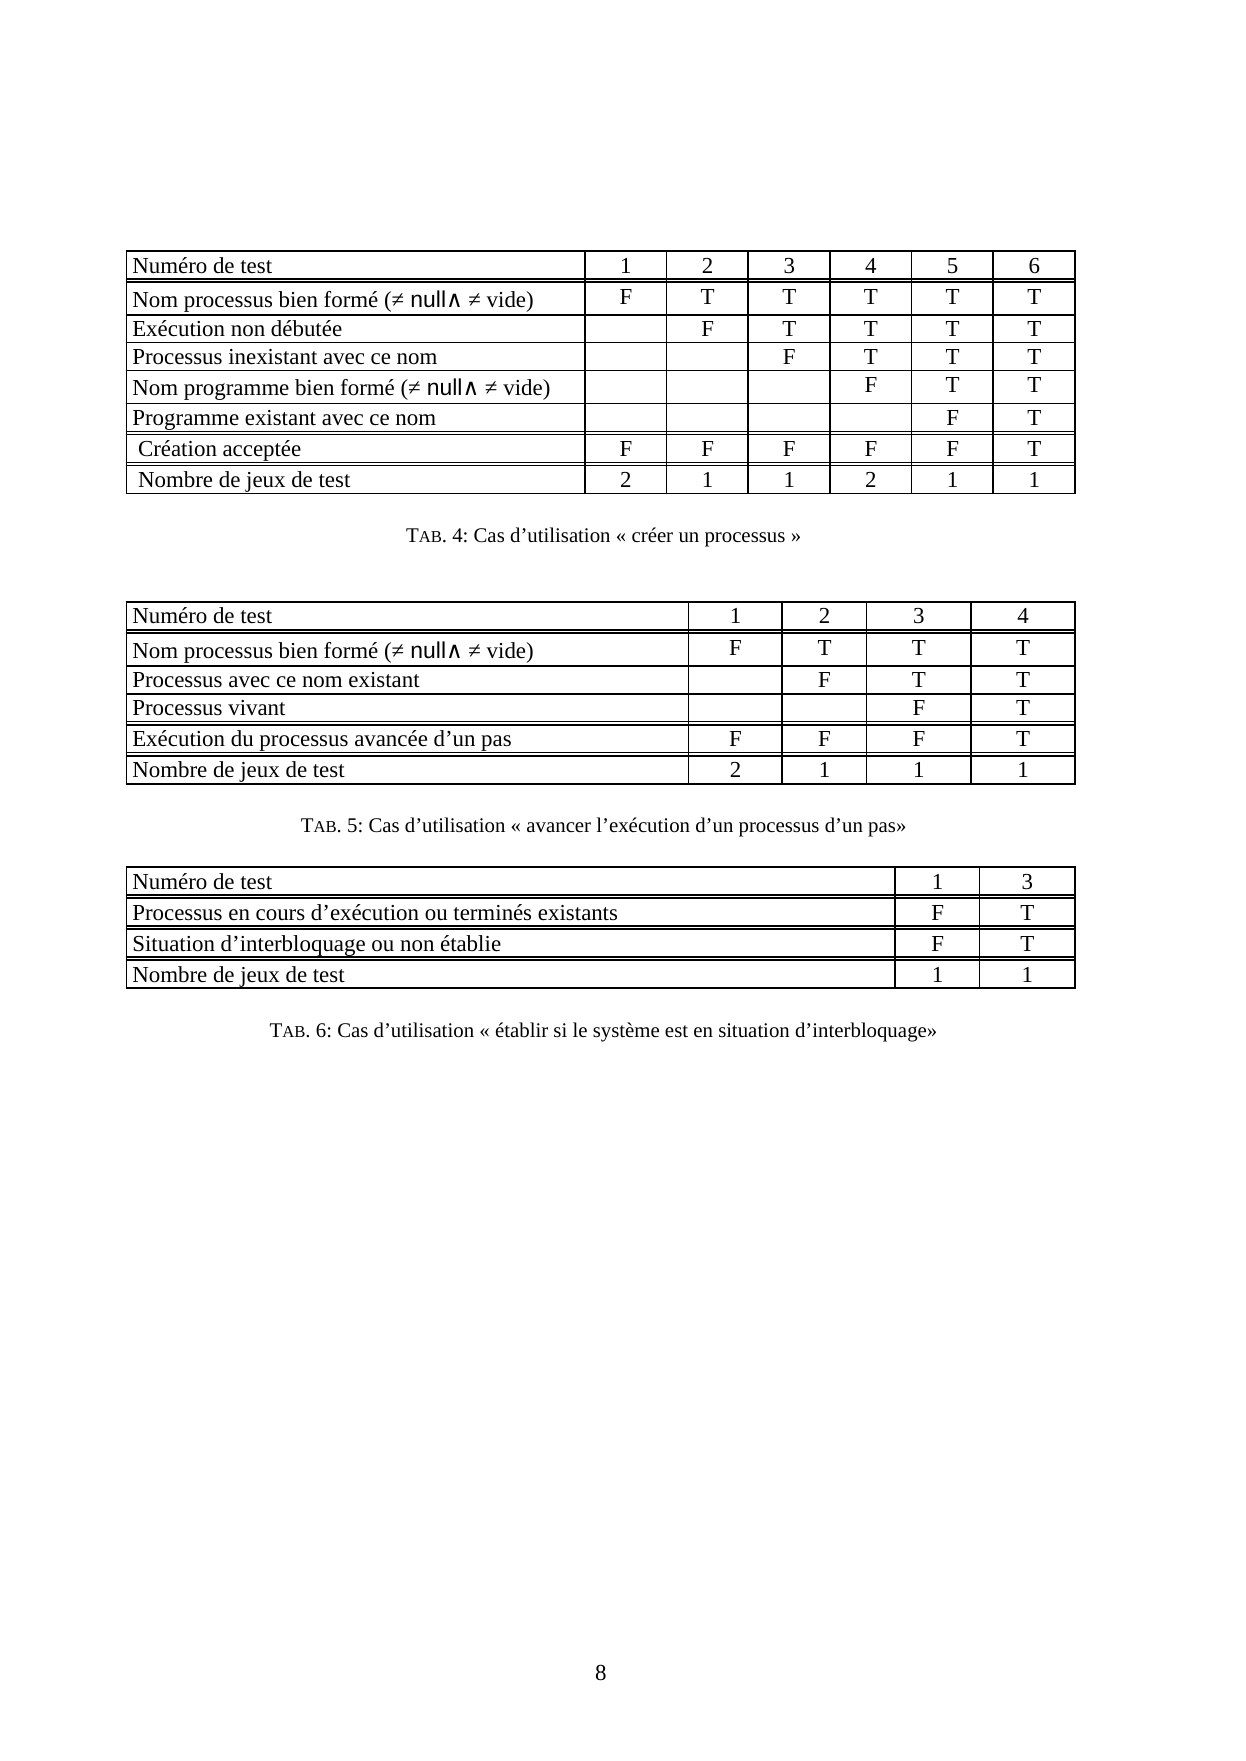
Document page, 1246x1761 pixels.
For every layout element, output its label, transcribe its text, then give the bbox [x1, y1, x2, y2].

table_cell 1 [667, 466, 747, 493]
table_header 4 [831, 252, 911, 278]
table_cell [689, 695, 781, 721]
table_header 2 [783, 603, 866, 629]
table_cell [586, 371, 666, 403]
table_cell [586, 343, 666, 370]
table_cell Nom processus bien formé (≠ null∧ ≠ vide) [127, 283, 584, 314]
table_cell 2 [831, 466, 911, 493]
table_cell Processus en cours d’exécution ou terminés existants [127, 899, 894, 925]
table_cell T [783, 634, 866, 665]
table_cell 1 [994, 466, 1074, 493]
table_cell T [972, 695, 1074, 721]
table_cell 1 [980, 961, 1074, 987]
table_cell T [867, 634, 970, 665]
table_cell T [831, 316, 911, 342]
table_cell [749, 404, 829, 431]
table_cell [667, 371, 747, 403]
table_cell T [912, 283, 992, 314]
table_cell Programme existant avec ce nom [127, 404, 584, 431]
table_cell [586, 316, 666, 342]
table_cell Processus avec ce nom existant [127, 667, 688, 693]
table_cell F [689, 634, 781, 665]
table_cell [586, 404, 666, 431]
table_cell 1 [896, 961, 979, 987]
table_header Numéro de test [127, 603, 688, 629]
table_cell F [912, 404, 992, 431]
table_cell Création acceptée [127, 435, 584, 462]
table_cell [689, 667, 781, 693]
table_cell F [783, 667, 866, 693]
table_cell [667, 343, 747, 370]
table_cell T [972, 667, 1074, 693]
table_header 1 [689, 603, 781, 629]
table_header 3 [867, 603, 970, 629]
table_cell 2 [586, 466, 666, 493]
table_cell 1 [783, 757, 866, 783]
table_cell T [749, 283, 829, 314]
table_cell Nombre de jeux de test [127, 961, 894, 987]
table_cell Exécution non débutée [127, 316, 584, 342]
table_cell F [667, 316, 747, 342]
table_cell [831, 404, 911, 431]
table_cell T [994, 435, 1074, 462]
table_cell F [586, 283, 666, 314]
table_header 1 [586, 252, 666, 278]
table_cell [667, 404, 747, 431]
table_header Numéro de test [127, 868, 894, 894]
table_cell T [994, 343, 1074, 370]
table_cell F [749, 343, 829, 370]
table_cell T [912, 371, 992, 403]
table_cell F [586, 435, 666, 462]
table_cell F [912, 435, 992, 462]
table_cell [783, 695, 866, 721]
table_cell T [994, 371, 1074, 403]
table_cell T [831, 343, 911, 370]
table_cell F [867, 726, 970, 752]
text Tab. 5: Cas d’utilisation « avancer l’exécution d’un processus d’un pas» [126, 811, 1075, 838]
table_cell F [896, 930, 979, 956]
table_cell T [994, 316, 1074, 342]
table_cell T [972, 726, 1074, 752]
table_cell 2 [689, 757, 781, 783]
table_cell 1 [912, 466, 992, 493]
table_header 4 [972, 603, 1074, 629]
table_cell Situation d’interbloquage ou non établie [127, 930, 894, 956]
table_cell F [783, 726, 866, 752]
table_cell T [980, 899, 1074, 925]
table_cell T [980, 930, 1074, 956]
table_cell T [912, 316, 992, 342]
table_cell F [896, 899, 979, 925]
table_header 2 [667, 252, 747, 278]
table_cell T [867, 667, 970, 693]
table_cell T [994, 283, 1074, 314]
table_cell F [667, 435, 747, 462]
table_header 3 [980, 868, 1074, 894]
table_cell Nom processus bien formé (≠ null∧ ≠ vide) [127, 634, 688, 665]
table_cell 1 [867, 757, 970, 783]
table_cell Processus vivant [127, 695, 688, 721]
table_cell T [749, 316, 829, 342]
table_cell T [912, 343, 992, 370]
table_cell Exécution du processus avancée d’un pas [127, 726, 688, 752]
table_cell [749, 371, 829, 403]
table_cell T [994, 404, 1074, 431]
table_cell Nombre de jeux de test [127, 757, 688, 783]
table_cell F [867, 695, 970, 721]
table_cell Processus inexistant avec ce nom [127, 343, 584, 370]
table_cell Nombre de jeux de test [127, 466, 584, 493]
table_header 1 [896, 868, 979, 894]
table_header 3 [749, 252, 829, 278]
table_cell T [972, 634, 1074, 665]
text Tab. 4: Cas d’utilisation « créer un processus » [126, 521, 1075, 548]
table_cell T [831, 283, 911, 314]
table_header Numéro de test [127, 252, 584, 278]
table_cell 1 [749, 466, 829, 493]
table_header 5 [912, 252, 992, 278]
table_cell F [831, 435, 911, 462]
table_cell F [831, 371, 911, 403]
table_cell T [667, 283, 747, 314]
table_cell 1 [972, 757, 1074, 783]
table_cell F [749, 435, 829, 462]
table_cell F [689, 726, 781, 752]
text Tab. 6: Cas d’utilisation « établir si le système est en situation d’interbloquage» [126, 1016, 1075, 1042]
table_cell Nom programme bien formé (≠ null∧ ≠ vide) [127, 371, 584, 403]
table_header 6 [994, 252, 1074, 278]
